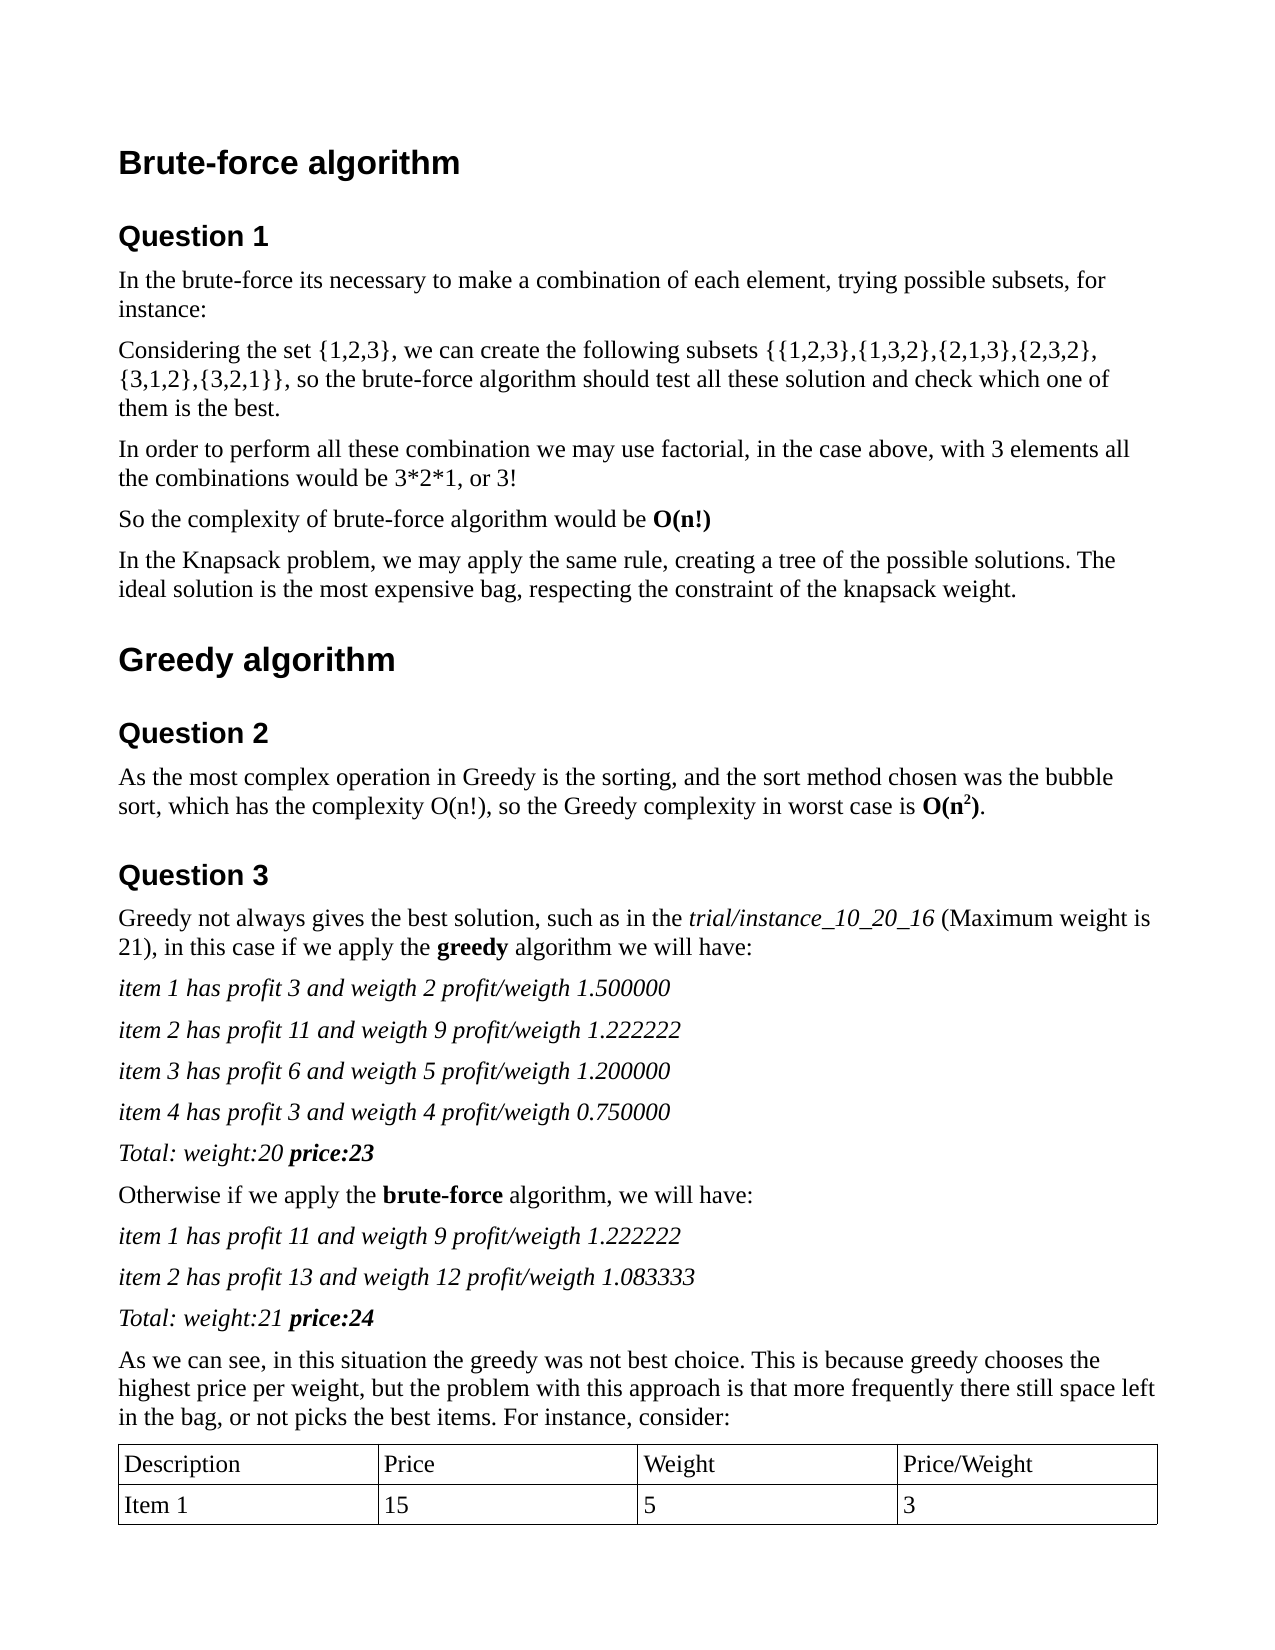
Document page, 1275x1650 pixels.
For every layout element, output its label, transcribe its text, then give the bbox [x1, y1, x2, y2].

subtitle Question 2 [118, 716, 1157, 750]
text Considering the set {1,2,3}, we can create the following subsets {{1,2,3},{1,3,2},{2,1,3},{2,3,2},{3,1,2},{3,2,1}}, so the brute-force algorithm should test all these solution and check which one of them is the best. [118, 335, 1157, 422]
subtitle Question 3 [118, 857, 1157, 891]
text So the complexity of brute-force algorithm would be O(n!) [118, 504, 1157, 533]
text item 2 has profit 11 and weigth 9 profit/weigth 1.222222 [118, 1015, 1157, 1043]
text Total: weight:21 price:24 [118, 1303, 1157, 1332]
subtitle Greedy algorithm [118, 640, 1157, 679]
table_header Price [379, 1445, 637, 1484]
text item 4 has profit 3 and weigth 4 profit/weigth 0.750000 [118, 1097, 1157, 1126]
table_header Description [119, 1445, 378, 1484]
text In order to perform all these combination we may use factorial, in the case above, with 3 elements all the combinations would be 3*2*1, or 3! [118, 434, 1157, 492]
table_cell 5 [638, 1485, 897, 1524]
text item 3 has profit 6 and weigth 5 profit/weigth 1.200000 [118, 1056, 1157, 1085]
text item 1 has profit 11 and weigth 9 profit/weigth 1.222222 [118, 1221, 1157, 1250]
text In the brute-force its necessary to make a combination of each element, trying possible subsets, for instance: [118, 265, 1157, 323]
text Otherwise if we apply the brute-force algorithm, we will have: [118, 1180, 1157, 1208]
text Greedy not always gives the best solution, such as in the trial/instance_10_20_16 (Maximum weight is 21), in this case if we apply the greedy algorithm we will have: [118, 903, 1157, 961]
subtitle Question 1 [118, 219, 1157, 253]
table_header Price/Weight [898, 1445, 1157, 1484]
text item 1 has profit 3 and weigth 2 profit/weigth 1.500000 [118, 973, 1157, 1002]
text As we can see, in this situation the greedy was not best choice. This is because greedy chooses the highest price per weight, but the problem with this approach is that more frequently there still space left in the bag, or not picks the best items. For instance, consider: [118, 1345, 1157, 1431]
text As the most complex operation in Greedy is the sorting, and the sort method chosen was the bubble sort, which has the complexity O(n!), so the Greedy complexity in worst case is O(n2). [118, 762, 1157, 820]
table_cell 3 [898, 1485, 1157, 1524]
table_header Weight [638, 1445, 897, 1484]
text In the Knapsack problem, we may apply the same rule, creating a tree of the possible solutions. The ideal solution is the most expensive bag, respecting the constraint of the knapsack weight. [118, 545, 1157, 603]
subtitle Brute-force algorithm [118, 143, 1157, 182]
text item 2 has profit 13 and weigth 12 profit/weigth 1.083333 [118, 1262, 1157, 1291]
table_cell Item 1 [119, 1485, 378, 1524]
table_cell 15 [379, 1485, 637, 1524]
text Total: weight:20 price:23 [118, 1138, 1157, 1167]
